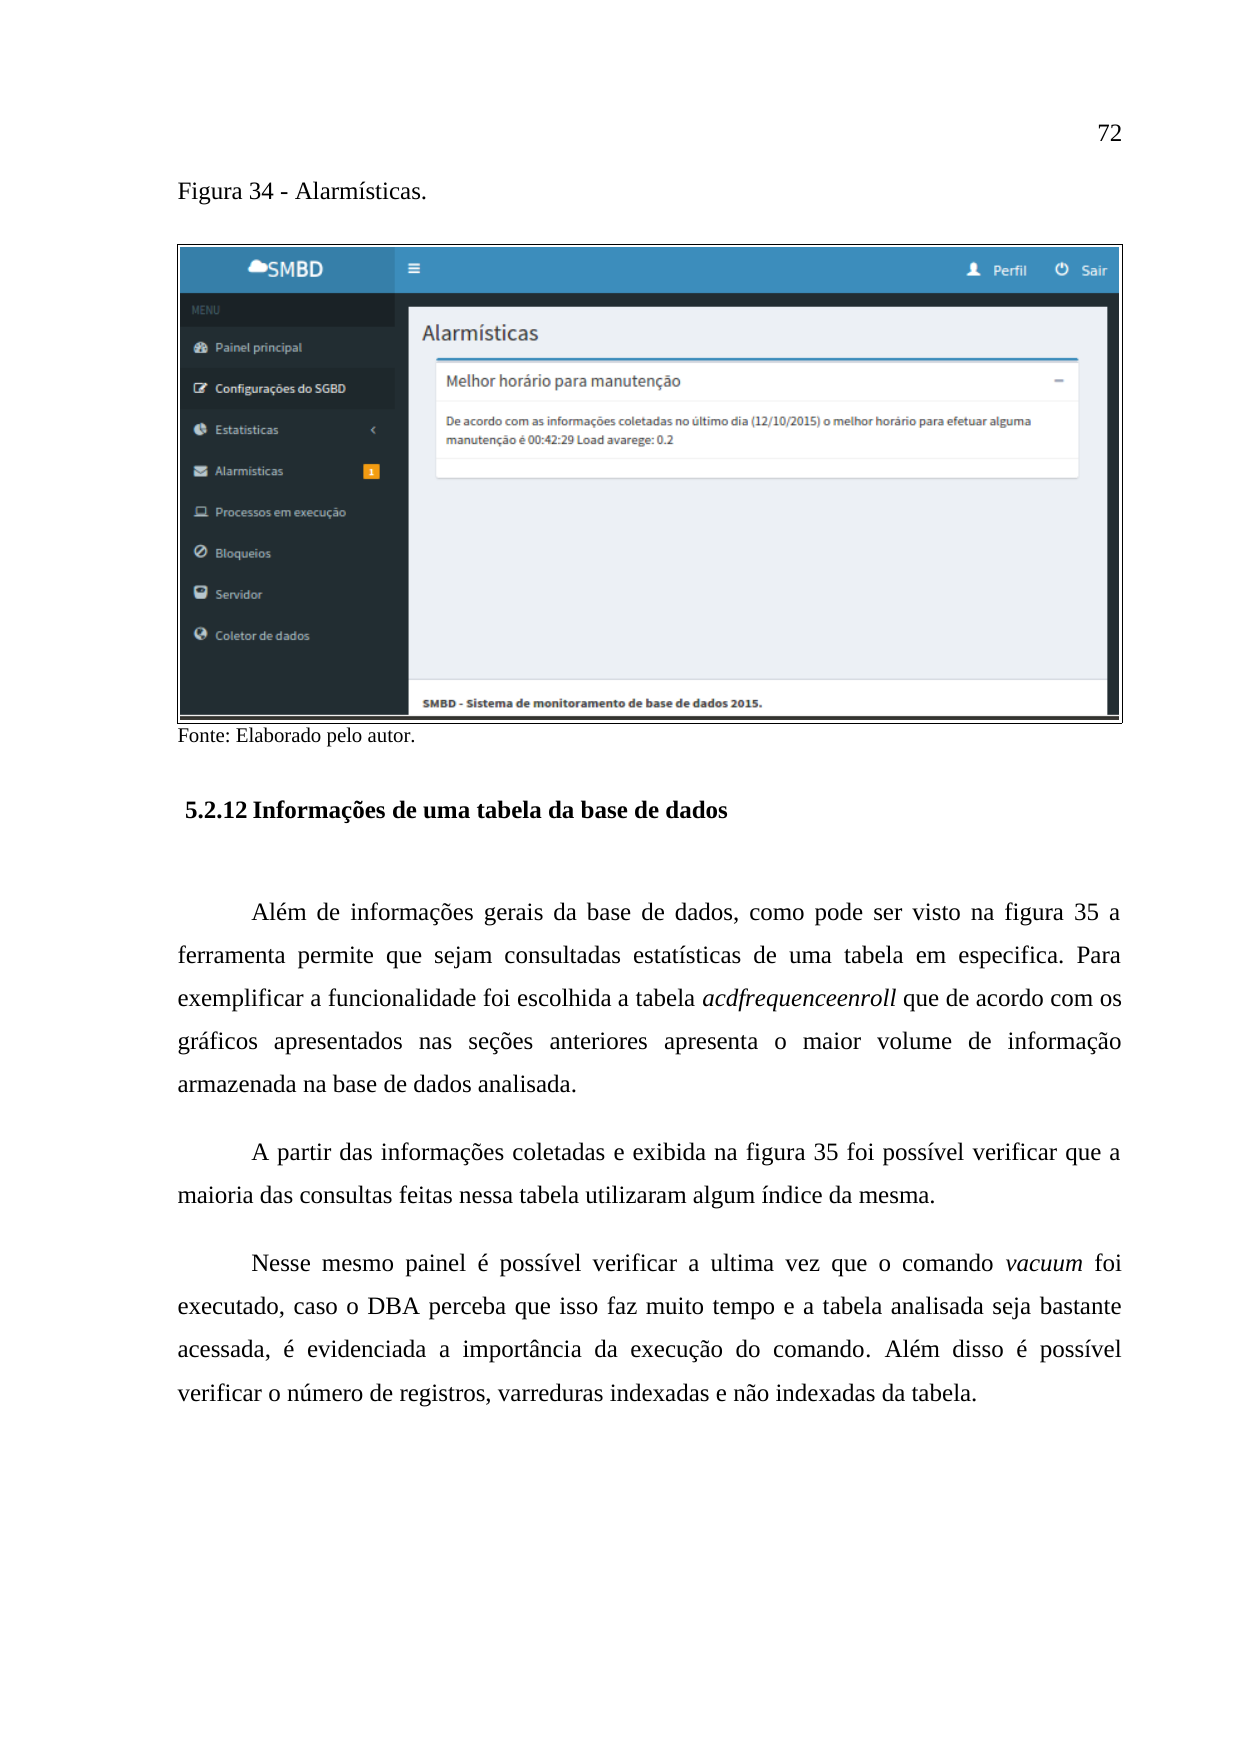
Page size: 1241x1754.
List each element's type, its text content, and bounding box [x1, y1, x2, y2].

text A partir das informações coletadas e exibida na figura 35 foi possível verificar que a maioria das consultas feitas nessa tabela utilizaram algum índice da mesma. [177, 1137, 1122, 1209]
text [178, 245, 1122, 723]
list Fonte: Elaborado pelo autor. [177, 724, 1122, 747]
text Além de informações gerais da base de dados, como pode ser visto na figura 35 a ferramenta permite que sejam consultadas estatísticas de uma tabela em especifica. Para exemplificar a funcionalidade foi escolhida a tabela acdfrequenceenroll que de acordo com os gráficos apresentados nas seções anteriores apresenta o maior volume de informação armazenada na base de dados analisada. [177, 897, 1122, 1098]
picture [180, 247, 1119, 720]
text Figura 34 - Alarmísticas. [177, 176, 1122, 205]
list Informações de uma tabela da base de dados [185, 795, 1122, 824]
text Nesse mesmo painel é possível verificar a ultima vez que o comando vacuum foi executado, caso o DBA perceba que isso faz muito tempo e a tabela analisada seja bastante acessada, é evidenciada a importância da execução do comando. Além disso é possível verificar o número de registros, varreduras indexadas e não indexadas da tabela. [177, 1248, 1122, 1406]
